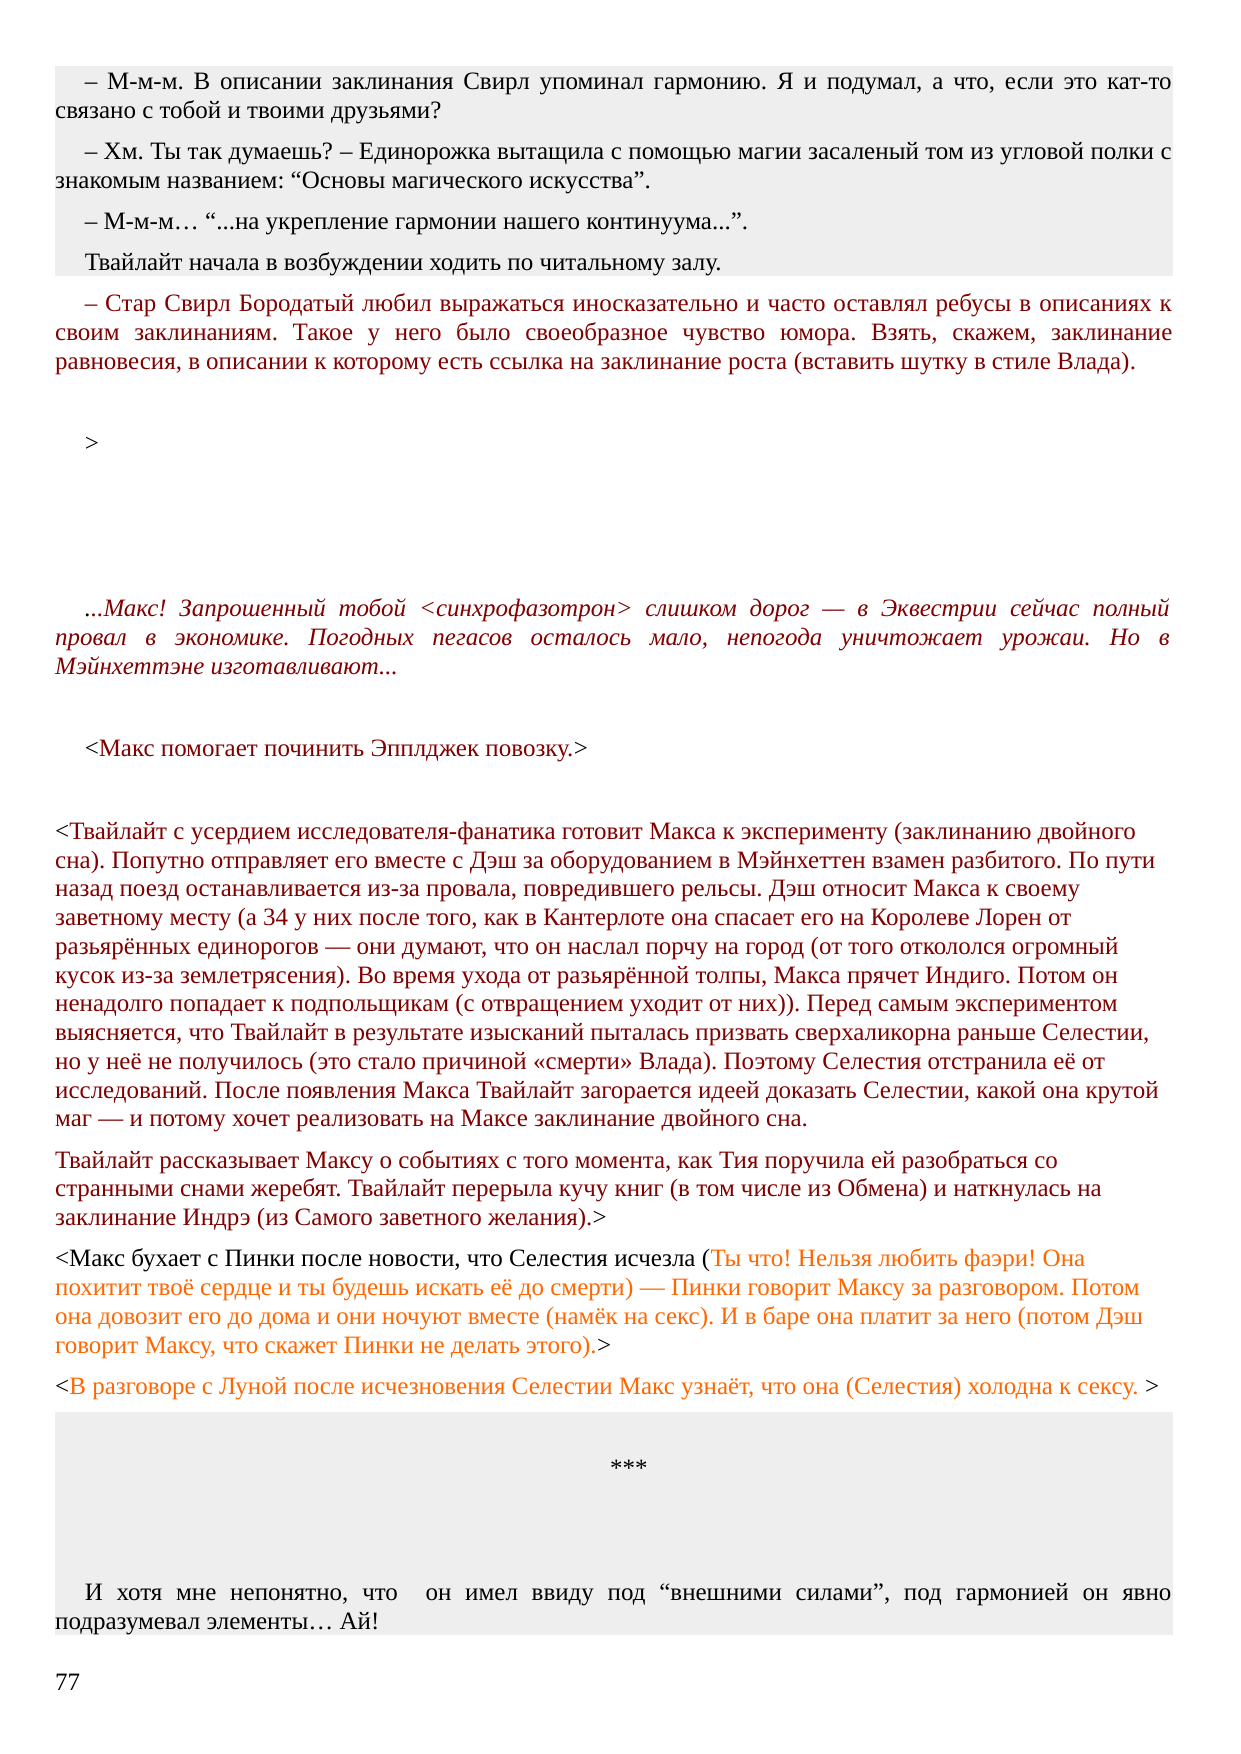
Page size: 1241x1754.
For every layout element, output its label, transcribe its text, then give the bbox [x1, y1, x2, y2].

text ...Макс! Запрошенный тобой <синхрофазотрон> слишком дорог — в Эквестрии сейчас полный провал в экономике. Погодных пегасов осталось мало, непогода уничтожает урожаи. Но в Мэйнхеттэне изготавливают... [55, 593, 1173, 680]
text <Макс бухает с Пинки после новости, что Селестия исчезла (Ты что! Нельзя любить фаэри! Она похитит твоё сердце и ты будешь искать её до смерти) — Пинки говорит Максу за разговором. Потом она довозит его до дома и они ночуют вместе (намёк на секс). И в баре она платит за него (потом Дэш говорит Максу, что скажет Пинки не делать этого).> [55, 1243, 1173, 1358]
text – М-м-м… “...на укрепление гармонии нашего континуума...”. [55, 206, 1173, 235]
text <В разговоре с Луной после исчезновения Селестии Макс узнаёт, что она (Селестия) холодна к сексу. > [55, 1371, 1173, 1400]
text – М-м-м. В описании заклинания Свирл упоминал гармонию. Я и подумал, а что, если это кат-то связано с тобой и твоими друзьями? [55, 66, 1173, 123]
text – Стар Свирл Бородатый любил выражаться иносказательно и часто оставлял ребусы в описаниях к своим заклинаниям. Такое у него было своеобразное чувство юмора. Взять, скажем, заклинание равновесия, в описании к которому есть ссылка на заклинание роста (вставить шутку в стиле Влада). [55, 288, 1173, 375]
text Твайлайт начала в возбуждении ходить по читальному залу. [55, 247, 1173, 276]
text – Хм. Ты так думаешь? – Единорожка вытащила с помощью магии засаленый том из угловой полки с знакомым названием: “Основы магического искусства”. [55, 136, 1173, 193]
text И хотя мне непонятно, что он имел ввиду под “внешними силами”, под гармонией он явно подразумевал элементы… Ай! [55, 1577, 1173, 1635]
text *** [55, 1453, 1173, 1482]
text Твайлайт рассказывает Максу о событиях с того момента, как Тия поручила ей разобраться со странными снами жеребят. Твайлайт перерыла кучу книг (в том числе из Обмена) и наткнулась на заклинание Индрэ (из Самого заветного желания).> [55, 1145, 1173, 1231]
text > [55, 428, 1173, 457]
text <Макс помогает починить Эпплджек повозку.> [55, 733, 1173, 762]
text <Твайлайт с усердием исследователя-фанатика готовит Макса к эксперименту (заклинанию двойного сна). Попутно отправляет его вместе с Дэш за оборудованием в Мэйнхеттен взамен разбитого. По пути назад поезд останавливается из-за провала, повредившего рельсы. Дэш относит Макса к своему заветному месту (а 34 у них после того, как в Кантерлоте она спасает его на Королеве Лорен от разьярённых единорогов — они думают, что он наслал порчу на город (от того откололся огромный кусок из-за землетрясения). Во время ухода от разьярённой толпы, Макса прячет Индиго. Потом он ненадолго попадает к подпольщикам (с отвращением уходит от них)). Перед самым экспериментом выясняется, что Твайлайт в результате изысканий пыталась призвать сверхаликорна раньше Селестии, но у неё не получилось (это стало причиной «смерти» Влада). Поэтому Селестия отстранила её от исследований. После появления Макса Твайлайт загорается идеей доказать Селестии, какой она крутой маг — и потому хочет реализовать на Максе заклинание двойного сна. [55, 816, 1173, 1132]
